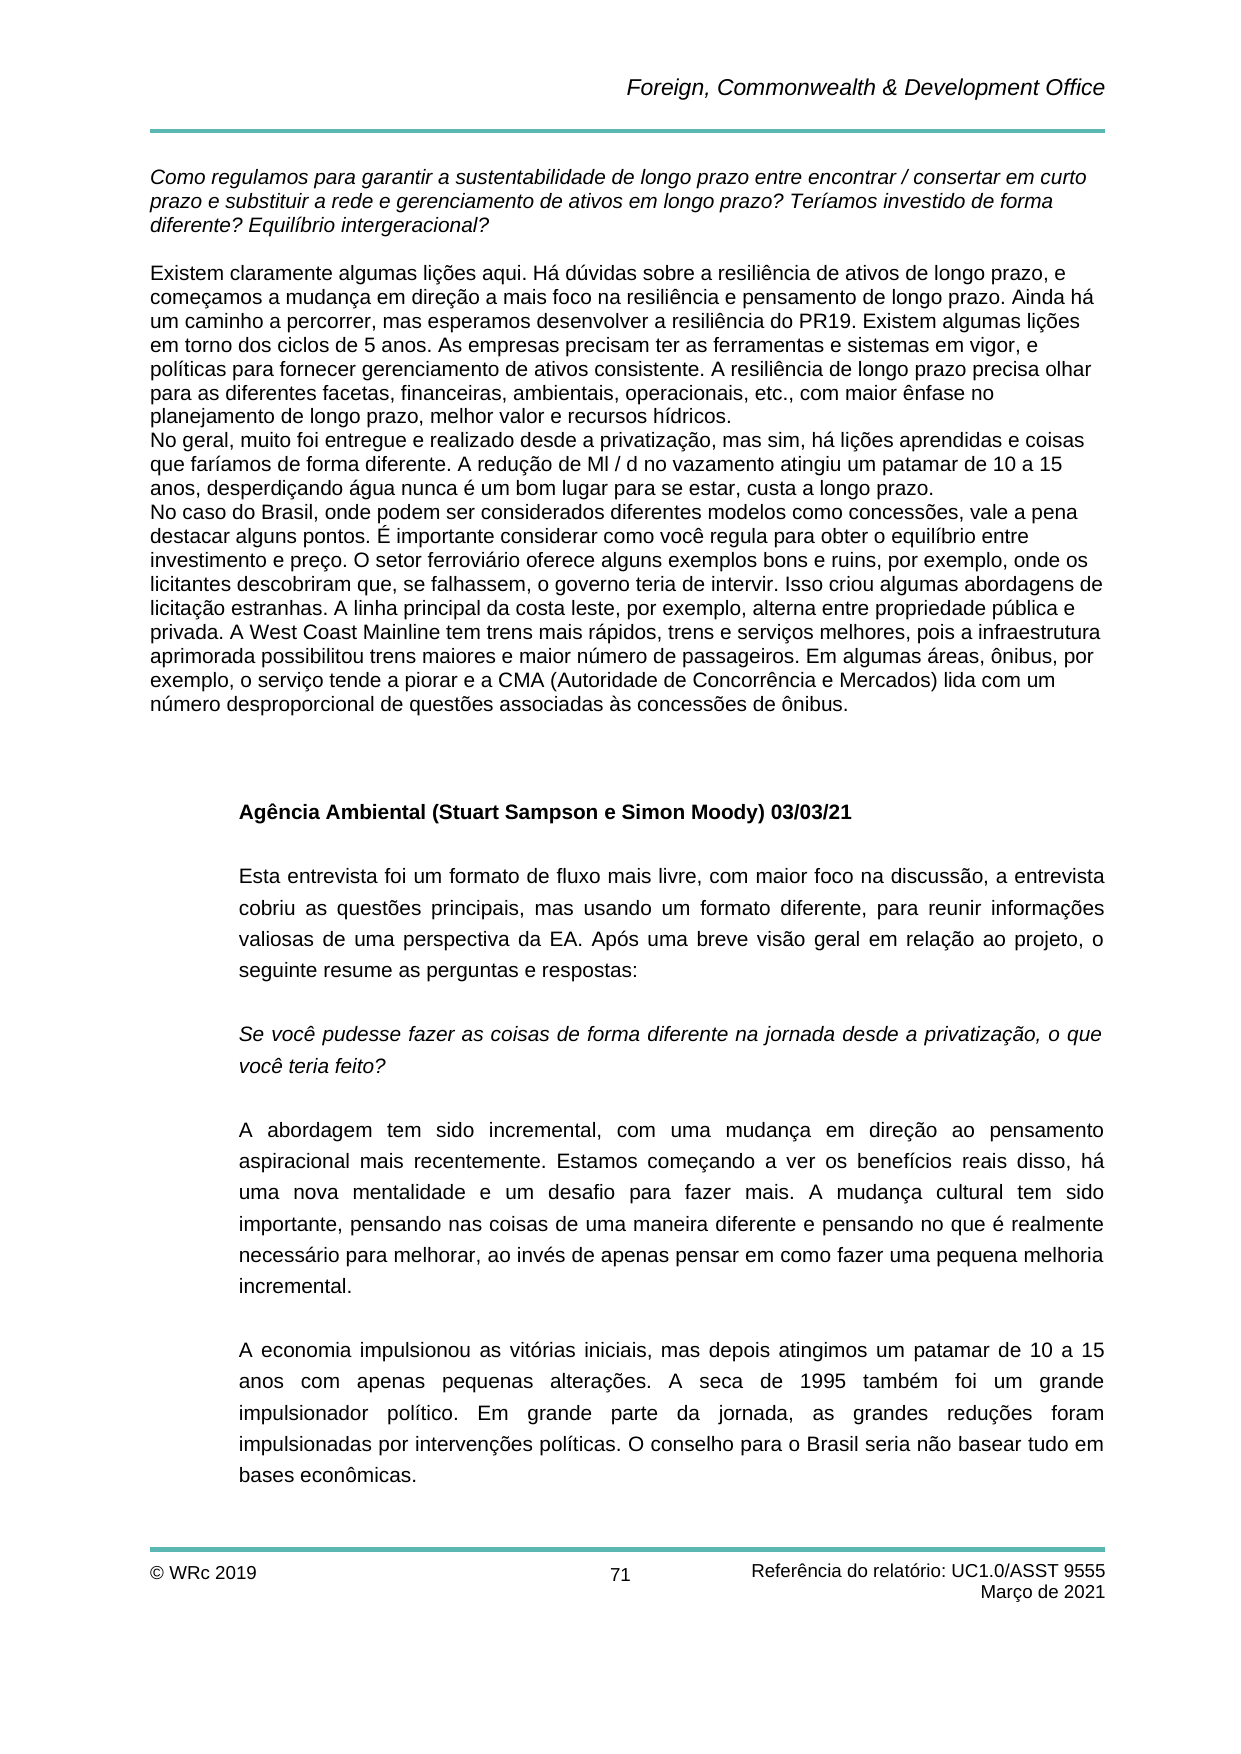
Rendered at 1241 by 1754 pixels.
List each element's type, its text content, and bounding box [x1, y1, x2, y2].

text Existem claramente algumas lições aqui. Há dúvidas sobre a resiliência de ativos de longo prazo, e começamos a mudança em direção a mais foco na resiliência e pensamento de longo prazo. Ainda há um caminho a percorrer, mas esperamos desenvolver a resiliência do PR19. Existem algumas lições em torno dos ciclos de 5 anos. As empresas precisam ter as ferramentas e sistemas em vigor, e políticas para fornecer gerenciamento de ativos consistente. A resiliência de longo prazo precisa olhar para as diferentes facetas, financeiras, ambientais, operacionais, etc., com maior ênfase no planejamento de longo prazo, melhor valor e recursos hídricos. [150, 261, 1105, 428]
text No geral, muito foi entregue e realizado desde a privatização, mas sim, há lições aprendidas e coisas que faríamos de forma diferente. A redução de Ml / d no vazamento atingiu um patamar de 10 a 15 anos, desperdiçando água nunca é um bom lugar para se estar, custa a longo prazo. [150, 428, 1105, 500]
text No caso do Brasil, onde podem ser considerados diferentes modelos como concessões, vale a pena destacar alguns pontos. É importante considerar como você regula para obter o equilíbrio entre investimento e preço. O setor ferroviário oferece alguns exemplos bons e ruins, por exemplo, onde os licitantes descobriram que, se falhassem, o governo teria de intervir. Isso criou algumas abordagens de licitação estranhas. A linha principal da costa leste, por exemplo, alterna entre propriedade pública e privada. A West Coast Mainline tem trens mais rápidos, trens e serviços melhores, pois a infraestrutura aprimorada possibilitou trens maiores e maior número de passageiros. Em algumas áreas, ônibus, por exemplo, o serviço tende a piorar e a CMA (Autoridade de Concorrência e Mercados) lida com um número desproporcional de questões associadas às concessões de ônibus. [150, 500, 1105, 716]
text Como regulamos para garantir a sustentabilidade de longo prazo entre encontrar / consertar em curto prazo e substituir a rede e gerenciamento de ativos em longo prazo? Teríamos investido de forma diferente? Equilíbrio intergeracional? [150, 165, 1105, 237]
text Agência Ambiental (Stuart Sampson e Simon Moody) 03/03/21 [239, 800, 1105, 824]
text Esta entrevista foi um formato de fluxo mais livre, com maior foco na discussão, a entrevista cobriu as questões principais, mas usando um formato diferente, para reunir informações valiosas de uma perspectiva da EA. Após uma breve visão geral em relação ao projeto, o seguinte resume as perguntas e respostas: [239, 864, 1105, 982]
text A abordagem tem sido incremental, com uma mudança em direção ao pensamento aspiracional mais recentemente. Estamos começando a ver os benefícios reais disso, há uma nova mentalidade e um desafio para fazer mais. A mudança cultural tem sido importante, pensando nas coisas de uma maneira diferente e pensando no que é realmente necessário para melhorar, ao invés de apenas pensar em como fazer uma pequena melhoria incremental. [239, 1118, 1105, 1298]
text Se você pudesse fazer as coisas de forma diferente na jornada desde a privatização, o que você teria feito? [239, 1022, 1105, 1077]
text A economia impulsionou as vitórias iniciais, mas depois atingimos um patamar de 10 a 15 anos com apenas pequenas alterações. A seca de 1995 também foi um grande impulsionador político. Em grande parte da jornada, as grandes reduções foram impulsionadas por intervenções políticas. O conselho para o Brasil seria não basear tudo em bases econômicas. [239, 1338, 1105, 1487]
